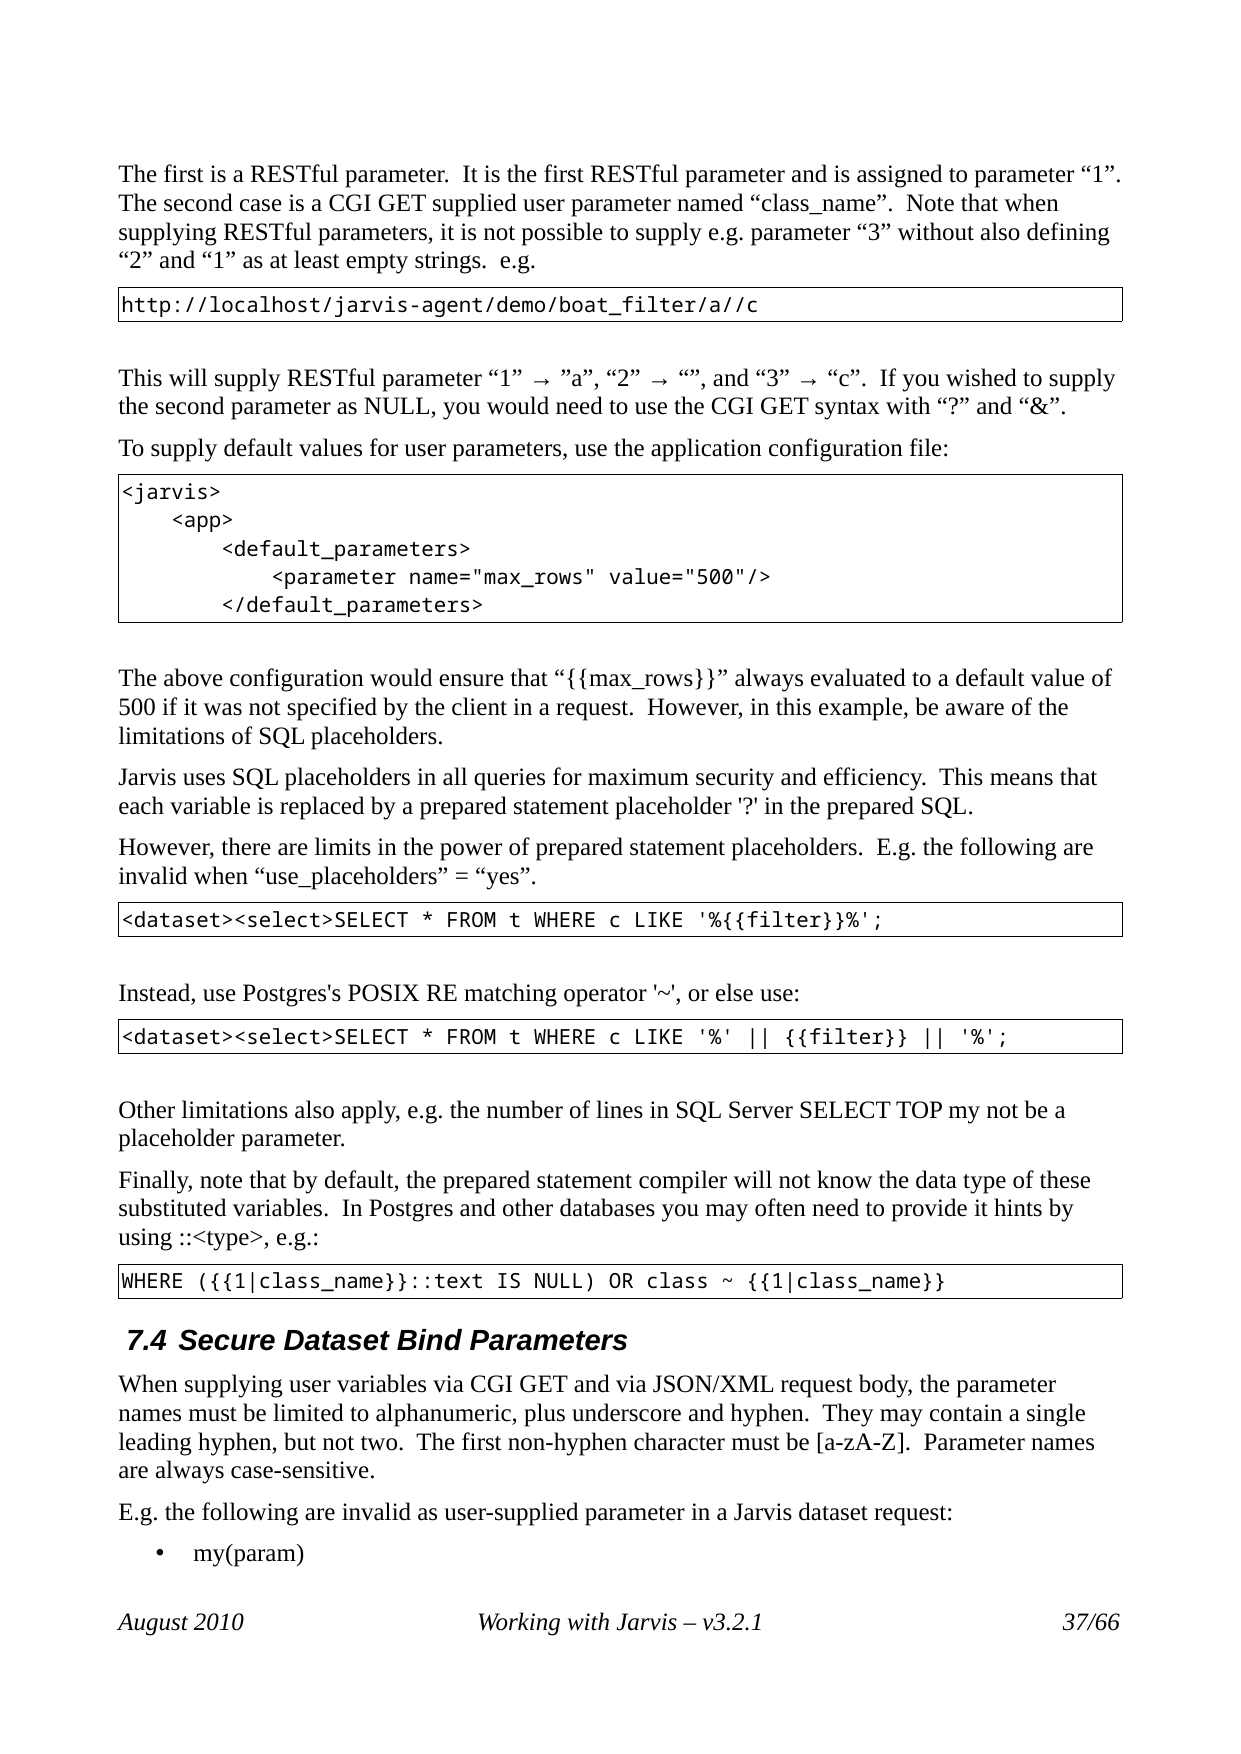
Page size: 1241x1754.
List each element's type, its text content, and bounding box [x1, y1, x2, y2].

text Jarvis uses SQL placeholders in all queries for maximum security and efficiency. This means that each variable is replaced by a prepared statement placeholder '?' in the prepared SQL. [118, 762, 1122, 819]
text Instead, use Postgres's POSIX RE matching operator '~', or else use: [118, 978, 1122, 1007]
text Finally, note that by default, the prepared statement compiler will not know the data type of these substituted variables. In Postgres and other databases you may often need to provide it hints by using ::<type>, e.g.: [118, 1165, 1122, 1251]
text WHERE ({{1|class_name}}::text IS NULL) OR class ~ {{1|class_name}} [119, 1265, 1122, 1298]
text <parameter name="max_rows" value="500"/> [119, 559, 1122, 588]
list my(param) [156, 1538, 1122, 1567]
text <dataset><select>SELECT * FROM t WHERE c LIKE '%' || {{filter}} || '%'; [119, 1020, 1122, 1053]
text However, there are limits in the power of prepared statement placeholders. E.g. the following are invalid when “use_placeholders” = “yes”. [118, 832, 1122, 889]
text Other limitations also apply, e.g. the number of lines in SQL Server SELECT TOP my not be a placeholder parameter. [118, 1095, 1122, 1152]
subtitle Secure Dataset Bind Parameters [118, 1323, 1122, 1357]
text </default_parameters> [119, 588, 1122, 622]
text E.g. the following are invalid as user-supplied parameter in a Jarvis dataset request: [118, 1497, 1122, 1525]
text <dataset><select>SELECT * FROM t WHERE c LIKE '%{{filter}}%'; [119, 903, 1122, 936]
text <jarvis> [119, 475, 1122, 502]
text <app> [119, 502, 1122, 531]
text When supplying user variables via CGI GET and via JSON/XML request body, the parameter names must be limited to alphanumeric, plus underscore and hyphen. They may contain a single leading hyphen, but not two. The first non-hyphen character must be [a-zA-Z]. Parameter names are always case-sensitive. [118, 1369, 1122, 1484]
text The above configuration would ensure that “{{max_rows}}” always evaluated to a default value of 500 if it was not specified by the client in a request. However, in this example, be aware of the limitations of SQL placeholders. [118, 663, 1122, 749]
text This will supply RESTful parameter “1” → ”a”, “2” → “”, and “3” → “c”. If you wished to supply the second parameter as NULL, you would need to use the CGI GET syntax with “?” and “&”. [118, 363, 1122, 420]
text <default_parameters> [119, 531, 1122, 559]
text To supply default values for user parameters, use the application configuration file: [118, 433, 1122, 461]
text The first is a RESTful parameter. It is the first RESTful parameter and is assigned to parameter “1”. The second case is a CGI GET supplied user parameter named “class_name”. Note that when supplying RESTful parameters, it is not possible to supply e.g. parameter “3” without also defining “2” and “1” as at least empty strings. e.g. [118, 159, 1122, 274]
text http://localhost/jarvis-agent/demo/boat_filter/a//c [119, 288, 1122, 321]
